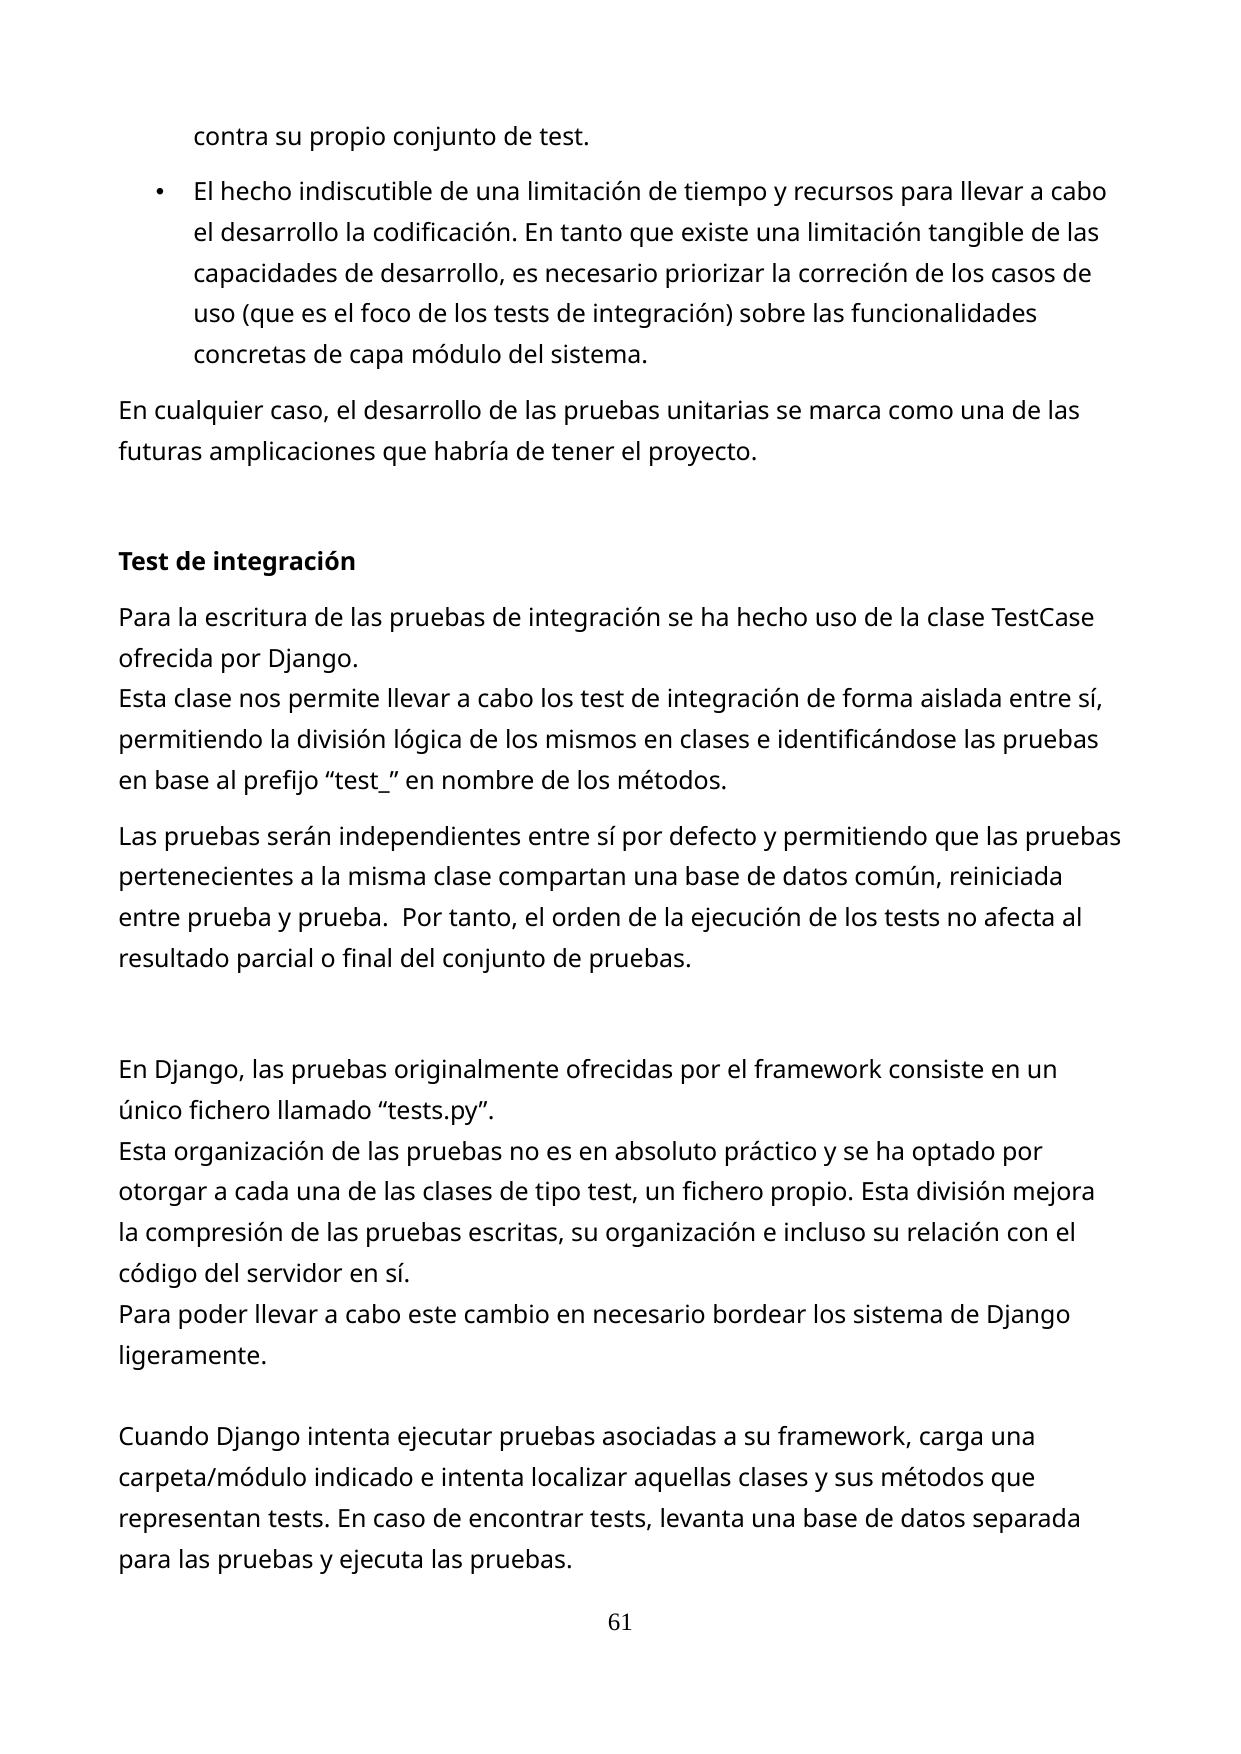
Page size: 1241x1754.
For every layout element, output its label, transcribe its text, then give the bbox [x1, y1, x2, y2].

text En cualquier caso, el desarrollo de las pruebas unitarias se marca como una de las futuras amplicaciones que habría de tener el proyecto. [118, 392, 1122, 467]
text Para la escritura de las pruebas de integración se ha hecho uso de la clase TestCase ofrecida por Django. Esta clase nos permite llevar a cabo los test de integración de forma aislada entre sí, permitiendo la división lógica de los mismos en clases e identificándose las pruebas en base al prefijo “test_” en nombre de los métodos. [118, 599, 1122, 797]
text Las pruebas serán independientes entre sí por defecto y permitiendo que las pruebas pertenecientes a la misma clase compartan una base de datos común, reiniciada entre prueba y prueba. Por tanto, el orden de la ejecución de los tests no afecta al resultado parcial o final del conjunto de pruebas. [118, 818, 1122, 975]
list El hecho indiscutible de una limitación de tiempo y recursos para llevar a cabo el desarrollo la codificación. En tanto que existe una limitación tangible de las capacidades de desarrollo, es necesario priorizar la correción de los casos de uso (que es el foco de los tests de integración) sobre las funcionalidades concretas de capa módulo del sistema. [156, 173, 1122, 371]
list contra su propio conjunto de test. [156, 118, 1122, 152]
text Test de integración [118, 544, 1122, 578]
text En Django, las pruebas originalmente ofrecidas por el framework consiste en un único fichero llamado “tests.py”. Esta organización de las pruebas no es en absoluto práctico y se ha optado por otorgar a cada una de las clases de tipo test, un fichero propio. Esta división mejora la compresión de las pruebas escritas, su organización e incluso su relación con el código del servidor en sí. Para poder llevar a cabo este cambio en necesario bordear los sistema de Django ligeramente. Cuando Django intenta ejecutar pruebas asociadas a su framework, carga una carpeta/módulo indicado e intenta localizar aquellas clases y sus métodos que representan tests. En caso de encontrar tests, levanta una base de datos separada para las pruebas y ejecuta las pruebas. [118, 1051, 1122, 1576]
